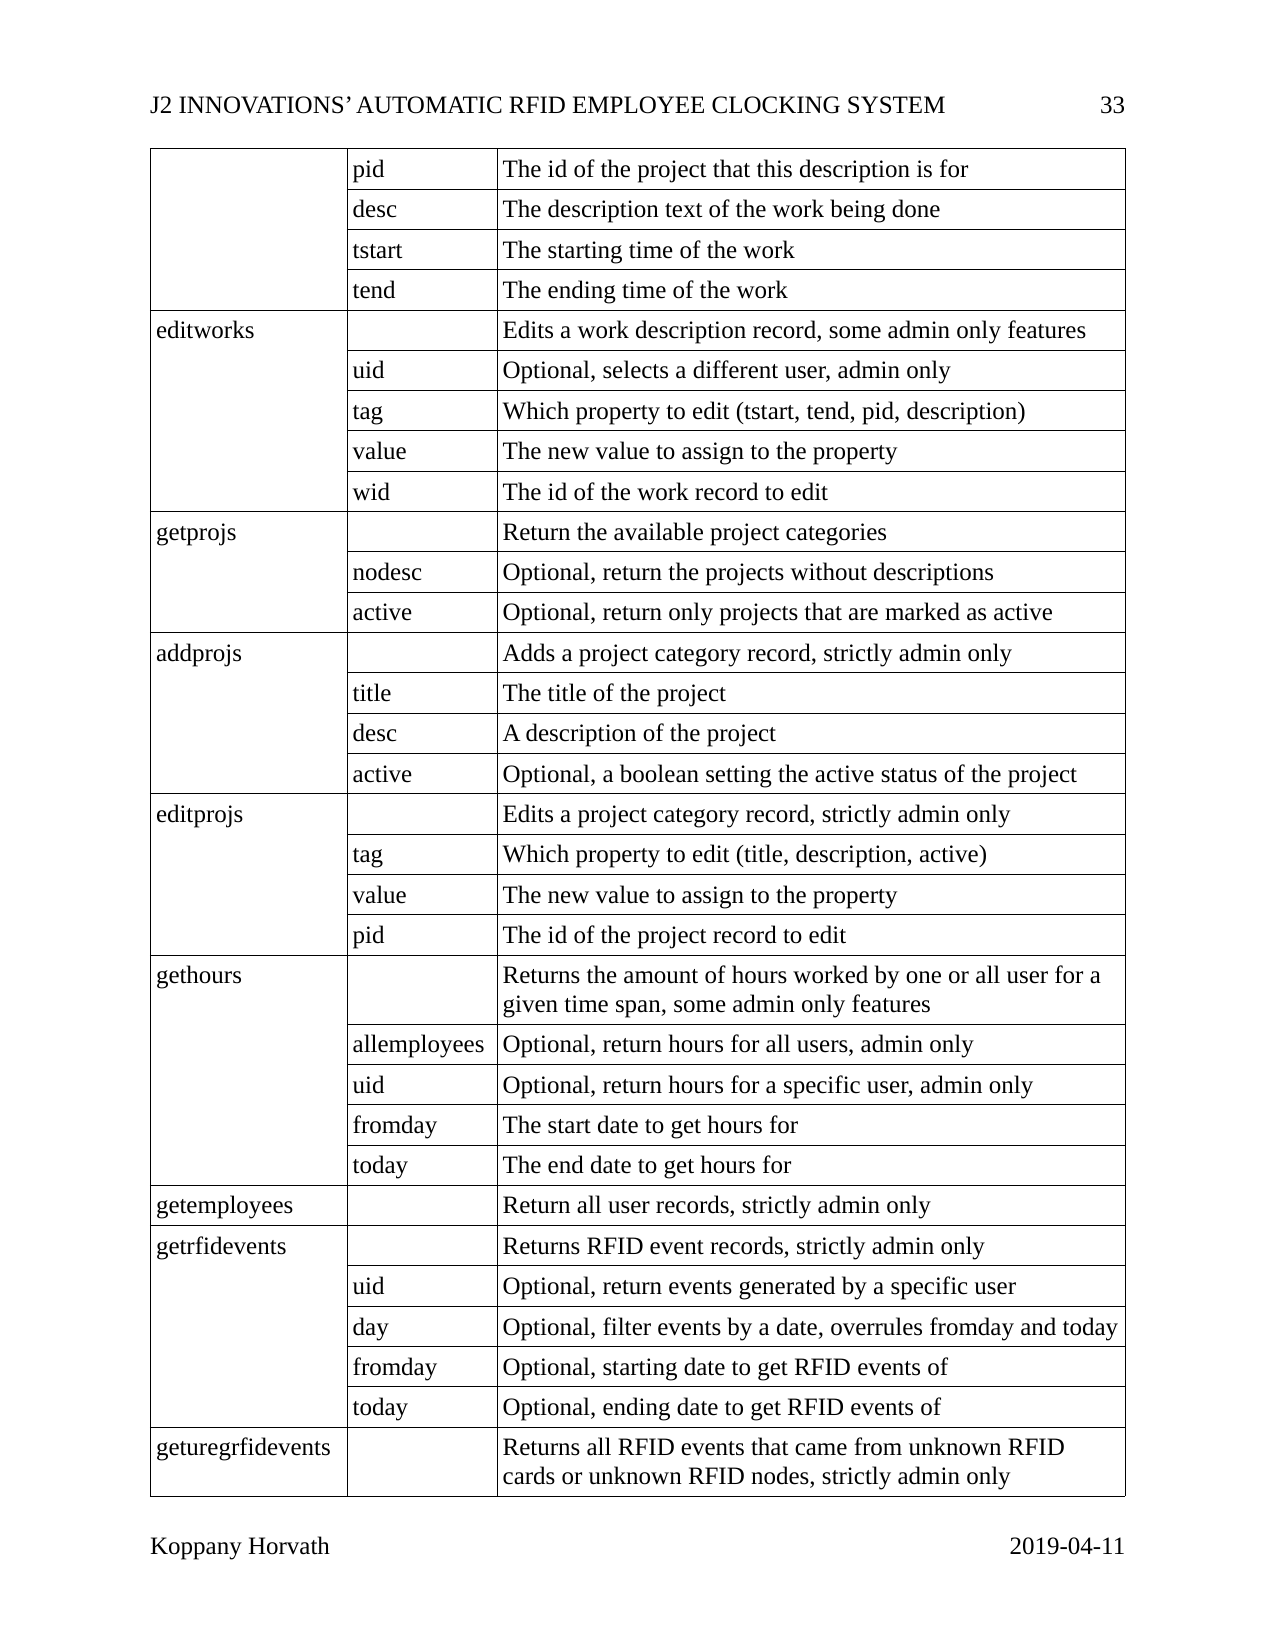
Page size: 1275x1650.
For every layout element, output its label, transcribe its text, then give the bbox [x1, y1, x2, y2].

table_cell The starting time of the work [498, 230, 1125, 269]
table_cell The title of the project [498, 673, 1125, 713]
table_cell tend [348, 270, 497, 309]
table_cell allemployees [348, 1025, 497, 1064]
table_cell active [348, 593, 497, 632]
table_cell The end date to get hours for [498, 1146, 1125, 1185]
table_cell Optional, filter events by a date, overrules fromday and today [498, 1307, 1125, 1346]
table_cell pid [348, 149, 497, 188]
table_cell desc [348, 190, 497, 229]
table_cell getrfidevents [151, 1226, 347, 1427]
table_cell day [348, 1307, 497, 1346]
table_cell Optional, return events generated by a specific user [498, 1266, 1125, 1306]
table_cell The new value to assign to the property [498, 875, 1125, 914]
table_cell The id of the project record to edit [498, 915, 1125, 954]
table_cell Edits a work description record, some admin only features [498, 311, 1125, 350]
table_cell Optional, return only projects that are marked as active [498, 593, 1125, 632]
table_cell tag [348, 835, 497, 874]
table_cell nodesc [348, 552, 497, 592]
table_cell The new value to assign to the property [498, 431, 1125, 471]
table_cell [348, 956, 497, 1023]
table_cell title [348, 673, 497, 713]
table_cell tag [348, 391, 497, 430]
table_cell Optional, return hours for all users, admin only [498, 1025, 1125, 1064]
table_cell addprojs [151, 633, 347, 793]
table_cell desc [348, 714, 497, 753]
table_cell getprojs [151, 512, 347, 632]
table_cell gethours [151, 956, 347, 1185]
table_cell [348, 1186, 497, 1225]
table_cell tstart [348, 230, 497, 269]
table_cell Returns RFID event records, strictly admin only [498, 1226, 1125, 1265]
table_cell uid [348, 1065, 497, 1104]
table_cell fromday [348, 1105, 497, 1144]
table_cell The id of the project that this description is for [498, 149, 1125, 188]
table_cell editprojs [151, 794, 347, 954]
table_cell value [348, 431, 497, 471]
table_cell Return all user records, strictly admin only [498, 1186, 1125, 1225]
table_cell getemployees [151, 1186, 347, 1225]
table_cell editworks [151, 311, 347, 511]
table_cell uid [348, 1266, 497, 1306]
table_cell The ending time of the work [498, 270, 1125, 309]
table_cell The description text of the work being done [498, 190, 1125, 229]
table_cell [348, 1226, 497, 1265]
table_cell The start date to get hours for [498, 1105, 1125, 1144]
table_cell uid [348, 351, 497, 390]
table_cell [348, 794, 497, 833]
table_cell today [348, 1387, 497, 1427]
table_cell A description of the project [498, 714, 1125, 753]
table_cell Optional, starting date to get RFID events of [498, 1347, 1125, 1386]
table_cell Optional, ending date to get RFID events of [498, 1387, 1125, 1427]
table_cell [348, 1428, 497, 1496]
table_cell Which property to edit (title, description, active) [498, 835, 1125, 874]
table_cell Return the available project categories [498, 512, 1125, 551]
table_cell Optional, a boolean setting the active status of the project [498, 754, 1125, 793]
table_cell [151, 149, 347, 309]
table_cell [348, 633, 497, 672]
table_cell active [348, 754, 497, 793]
table_cell pid [348, 915, 497, 954]
table_cell value [348, 875, 497, 914]
table_cell Optional, return hours for a specific user, admin only [498, 1065, 1125, 1104]
table_cell fromday [348, 1347, 497, 1386]
table_cell Edits a project category record, strictly admin only [498, 794, 1125, 833]
table_cell Optional, return the projects without descriptions [498, 552, 1125, 592]
table_cell Optional, selects a different user, admin only [498, 351, 1125, 390]
table_cell wid [348, 472, 497, 511]
table_cell geturegrfidevents [151, 1428, 347, 1496]
table_cell Returns the amount of hours worked by one or all user for a given time span, some admin only features [498, 956, 1125, 1023]
table_cell Returns all RFID events that came from unknown RFID cards or unknown RFID nodes, strictly admin only [498, 1428, 1125, 1496]
table_cell Adds a project category record, strictly admin only [498, 633, 1125, 672]
table_cell [348, 311, 497, 350]
table_cell [348, 512, 497, 551]
table_cell Which property to edit (tstart, tend, pid, description) [498, 391, 1125, 430]
table_cell The id of the work record to edit [498, 472, 1125, 511]
table_cell today [348, 1146, 497, 1185]
